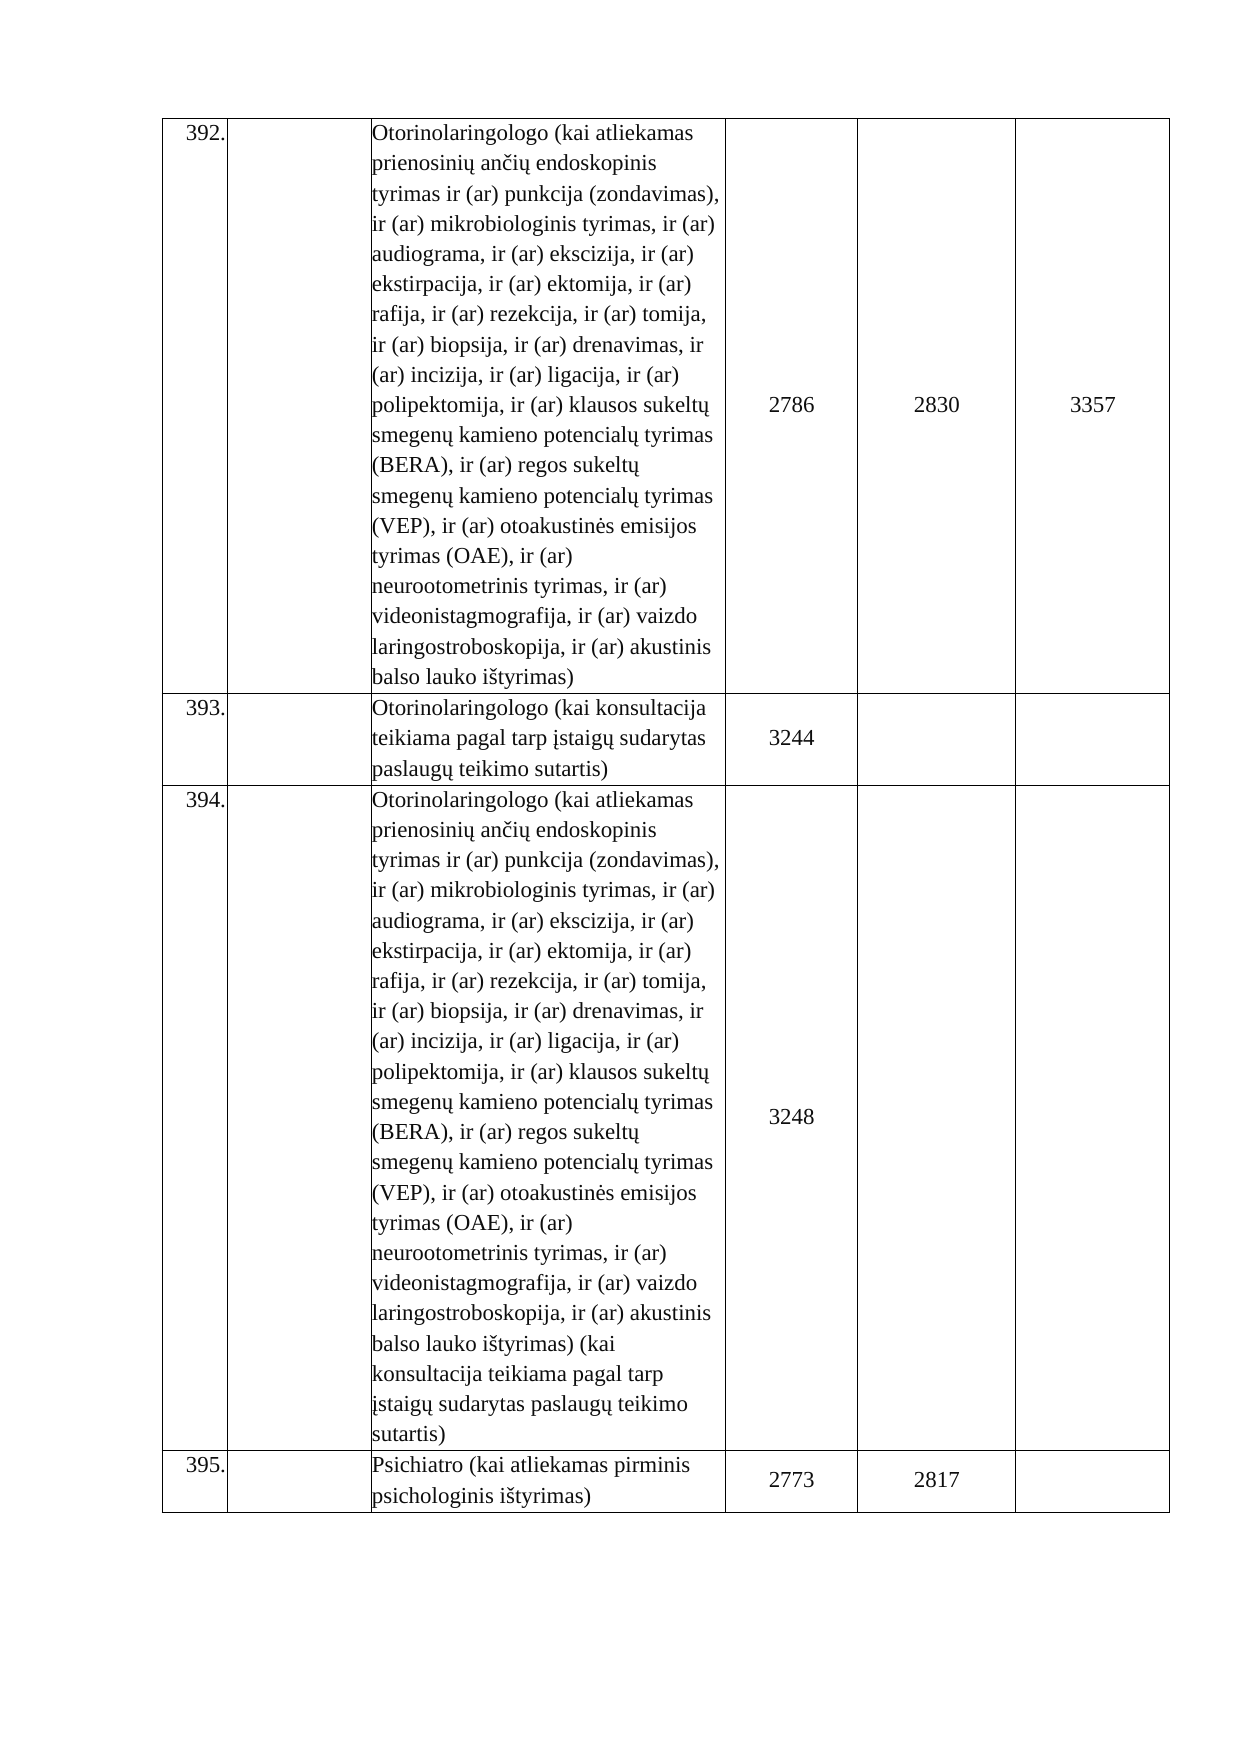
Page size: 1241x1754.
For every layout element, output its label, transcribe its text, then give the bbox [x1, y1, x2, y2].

table_cell [1193, 693, 1198, 785]
table_cell [1193, 1450, 1198, 1512]
table_cell [858, 786, 1015, 1450]
table_cell Otorinolaringologo (kai atliekamas prienosinių ančių endoskopinis tyrimas ir (ar) punkcija (zondavimas), ir (ar) mikrobiologinis tyrimas, ir (ar) audiograma, ir (ar) ekscizija, ir (ar) ekstirpacija, ir (ar) ektomija, ir (ar) rafija, ir (ar) rezekcija, ir (ar) tomija, ir (ar) biopsija, ir (ar) drenavimas, ir (ar) incizija, ir (ar) ligacija, ir (ar) polipektomija, ir (ar) klausos sukeltų smegenų kamieno potencialų tyrimas (BERA), ir (ar) regos sukeltų smegenų kamieno potencialų tyrimas (VEP), ir (ar) otoakustinės emisijos tyrimas (OAE), ir (ar) neurootometrinis tyrimas, ir (ar) videonistagmografija, ir (ar) vaizdo laringostroboskopija, ir (ar) akustinis balso lauko ištyrimas) [372, 119, 725, 693]
table_cell [1215, 693, 1240, 785]
table_cell 394. 64. [163, 786, 227, 1450]
table_cell 3248 [726, 786, 857, 1450]
table_cell [228, 119, 371, 693]
table_cell [1016, 786, 1169, 1450]
table_cell [1170, 1450, 1188, 1512]
table_cell [858, 694, 1015, 785]
table_cell 2786 [726, 119, 857, 693]
table_cell [1193, 785, 1198, 1450]
table_cell 2817 [858, 1451, 1015, 1512]
table_cell 2773 [726, 1451, 857, 1512]
table_cell [228, 786, 371, 1450]
table_cell [1198, 785, 1215, 1450]
table_cell [1189, 1450, 1193, 1512]
table_cell [1198, 693, 1215, 785]
table_cell [228, 1451, 371, 1512]
table_cell [1170, 693, 1188, 785]
table_cell 393. [163, 694, 227, 785]
table_cell Otorinolaringologo (kai konsultacija teikiama pagal tarp įstaigų sudarytas paslaugų teikimo sutartis) [372, 694, 725, 785]
table_cell [1170, 118, 1188, 693]
table_cell [1198, 1450, 1215, 1512]
table_cell 2830 [858, 119, 1015, 693]
table_cell 3244 [726, 694, 857, 785]
table_cell Otorinolaringologo (kai atliekamas prienosinių ančių endoskopinis tyrimas ir (ar) punkcija (zondavimas), ir (ar) mikrobiologinis tyrimas, ir (ar) audiograma, ir (ar) ekscizija, ir (ar) ekstirpacija, ir (ar) ektomija, ir (ar) rafija, ir (ar) rezekcija, ir (ar) tomija, ir (ar) biopsija, ir (ar) drenavimas, ir (ar) incizija, ir (ar) ligacija, ir (ar) polipektomija, ir (ar) klausos sukeltų smegenų kamieno potencialų tyrimas (BERA), ir (ar) regos sukeltų smegenų kamieno potencialų tyrimas (VEP), ir (ar) otoakustinės emisijos tyrimas (OAE), ir (ar) neurootometrinis tyrimas, ir (ar) videonistagmografija, ir (ar) vaizdo laringostroboskopija, ir (ar) akustinis balso lauko ištyrimas) (kai konsultacija teikiama pagal tarp įstaigų sudarytas paslaugų teikimo sutartis) [372, 786, 725, 1450]
table_cell [1215, 118, 1240, 693]
table_cell [1198, 118, 1215, 693]
table_cell [1016, 1451, 1169, 1512]
table_cell 395. [163, 1451, 227, 1512]
table_cell [1189, 785, 1193, 1450]
table_cell [228, 694, 371, 785]
table_cell [1170, 785, 1188, 1450]
table_cell [1016, 694, 1169, 785]
table_cell [1193, 118, 1198, 693]
table_cell [1189, 693, 1193, 785]
table_cell [1215, 785, 1240, 1450]
table_cell 3357 [1016, 119, 1169, 693]
table_cell [1189, 118, 1193, 693]
table_cell Psichiatro (kai atliekamas pirminis psichologinis ištyrimas) [372, 1451, 725, 1512]
table_cell [1215, 1450, 1240, 1512]
table_cell 392. 362. [163, 119, 227, 693]
